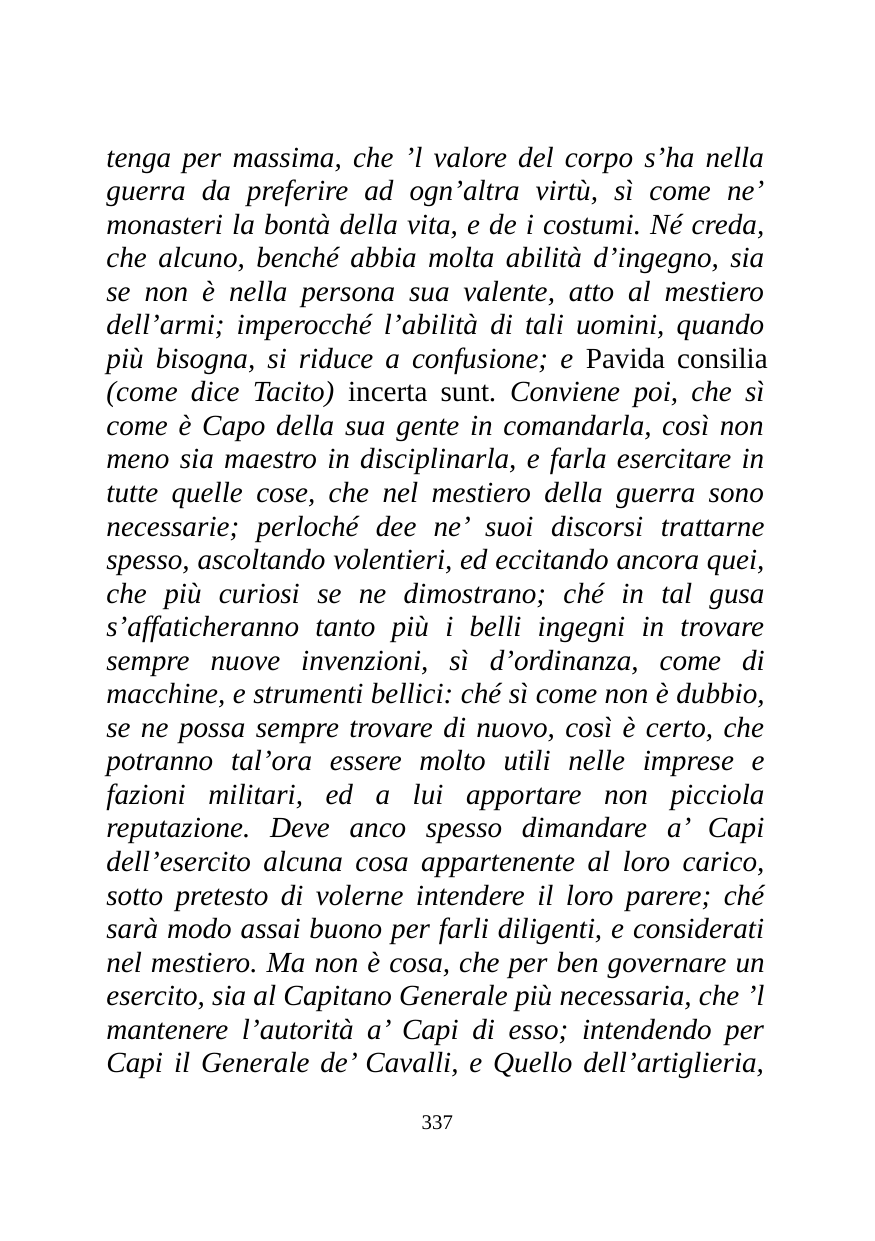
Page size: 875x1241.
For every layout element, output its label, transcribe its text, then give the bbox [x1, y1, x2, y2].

text tenga per massima, che ’l valore del corpo s’ha nella guerra da preferire ad ogn’altra virtù, sì come ne’ monasteri la bontà della vita, e de i costumi. Né creda, che alcuno, benché abbia molta abilità d’ingegno, sia se non è nella persona sua valente, atto al mestiero dell’armi; imperocché l’abilità di tali uomini, quando più bisogna, si riduce a confusione; e Pavida consilia (come dice Tacito) incerta sunt. Conviene poi, che sì come è Capo della sua gente in comandarla, così non meno sia maestro in disciplinarla, e farla esercitare in tutte quelle cose, che nel mestiero della guerra sono necessarie; perloché dee ne’ suoi discorsi trattarne spesso, ascoltando volentieri, ed eccitando ancora quei, che più curiosi se ne dimostrano; ché in tal gusa s’affaticheranno tanto più i belli ingegni in trovare sempre nuove invenzioni, sì d’ordinanza, come di macchine, e strumenti bellici: ché sì come non è dubbio, se ne possa sempre trovare di nuovo, così è certo, che potranno tal’ora essere molto utili nelle imprese e fazioni militari, ed a lui apportare non picciola reputazione. Deve anco spesso dimandare a’ Capi dell’esercito alcuna cosa appartenente al loro carico, sotto pretesto di volerne intendere il loro parere; ché sarà modo assai buono per farli diligenti, e considerati nel mestiero. Ma non è cosa, che per ben governare un esercito, sia al Capitano Generale più necessaria, che ’l mantenere l’autorità a’ Capi di esso; intendendo per Capi il Generale de’ Cavalli, e Quello dell’artiglieria, [106, 140, 768, 1079]
